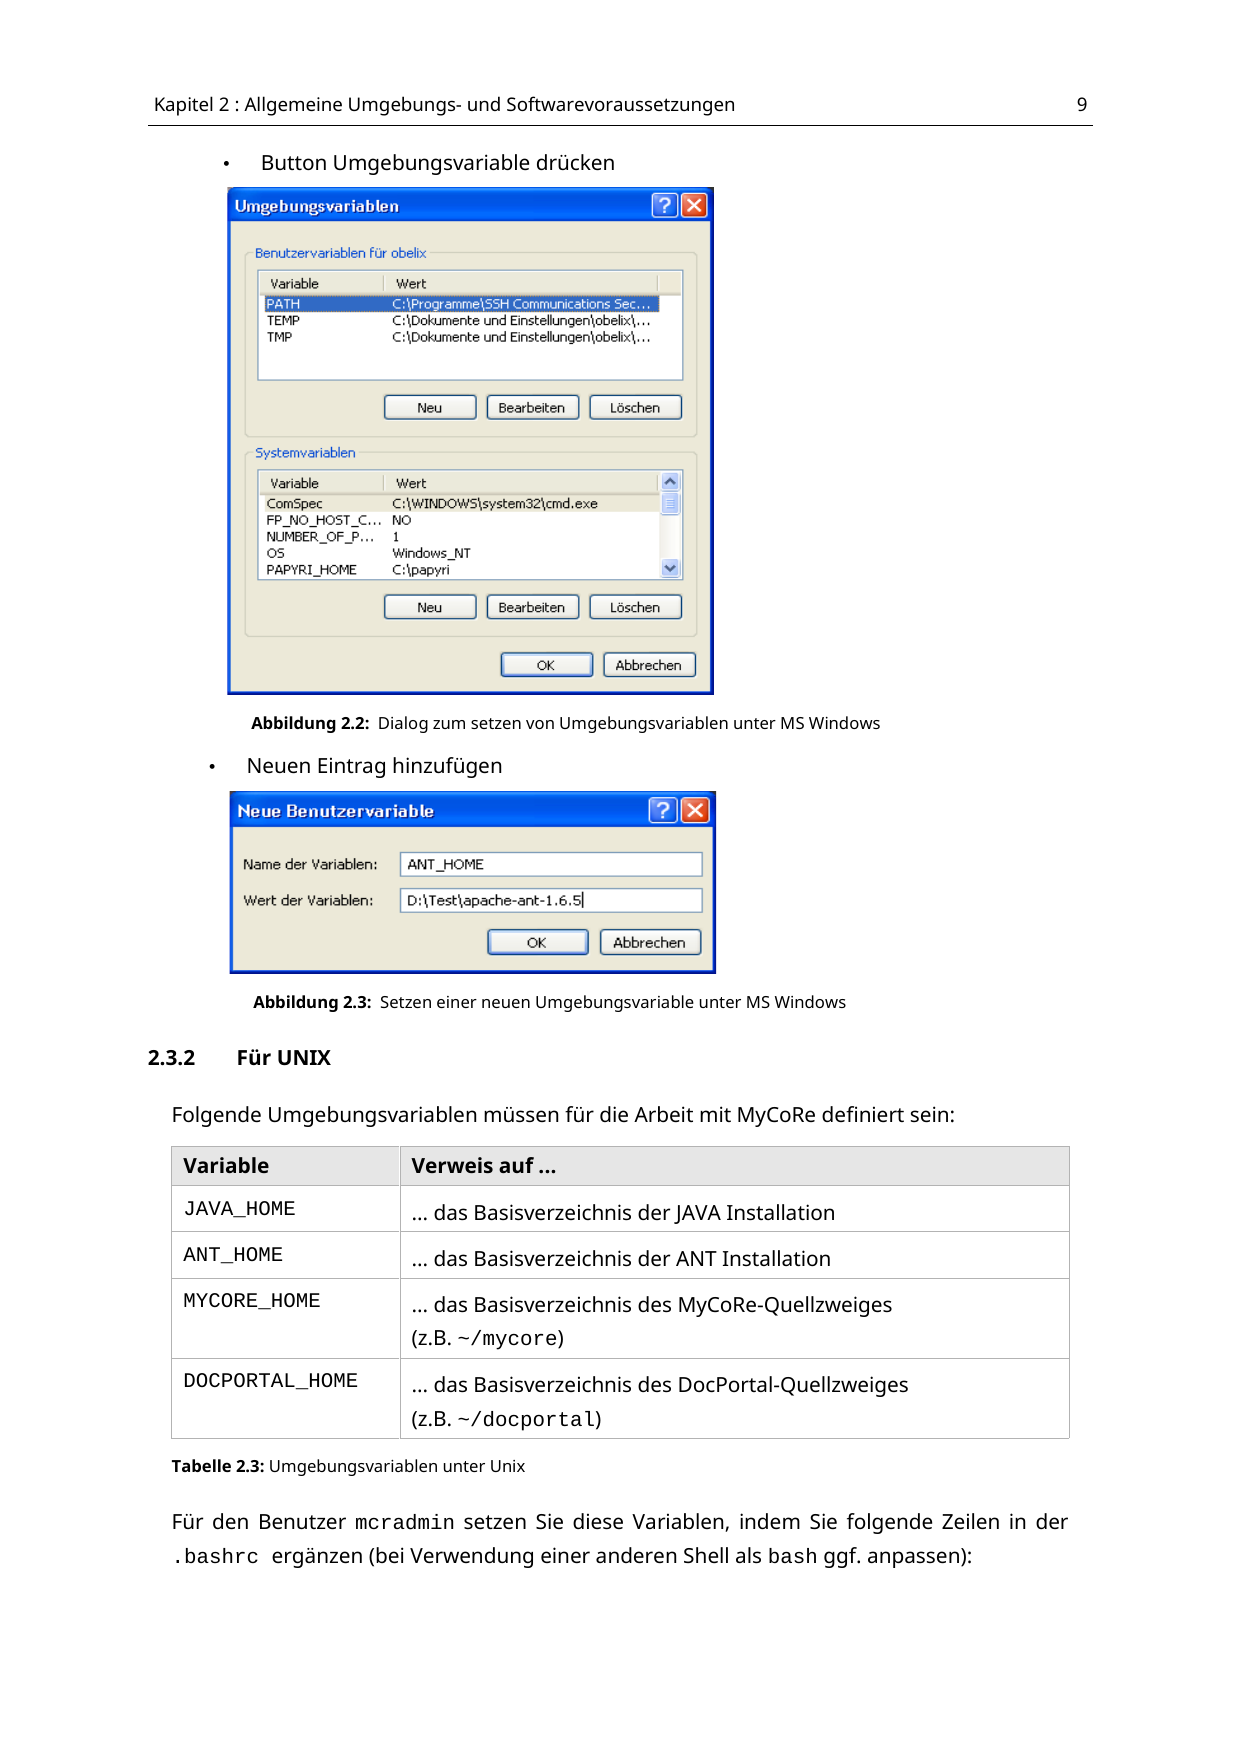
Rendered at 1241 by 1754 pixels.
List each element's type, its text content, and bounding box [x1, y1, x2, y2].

list Neuen Eintrag hinzufügen [209, 695, 1069, 780]
picture [229, 791, 717, 974]
list Button Umgebungsvariable drücken [185, 148, 1069, 176]
table_cell DOCPORTAL_HOME [172, 1359, 399, 1438]
table_header Verweis auf ... [401, 1147, 1069, 1185]
table_cell ... das Basisverzeichnis des MyCoRe-Quellzweiges (z.B. ~/mycore) [401, 1279, 1069, 1358]
list Abbildung 2.3: Setzen einer neuen Umgebungsvariable unter MS Windows [253, 821, 987, 1013]
text Tabelle 2.3: Umgebungsvariablen unter Unix [171, 1454, 1069, 1477]
table_cell ANT_HOME [172, 1232, 399, 1278]
table_cell MYCORE_HOME [172, 1279, 399, 1358]
subtitle Für UNIX [148, 974, 1092, 1071]
table_cell JAVA_HOME [172, 1186, 399, 1231]
text Für den Benutzer mcradmin setzen Sie diese Variablen, indem Sie folgende Zeilen in der .bashrc ergänzen (bei Verwendung einer anderen Shell als bash ggf. anpassen): [171, 1507, 1069, 1570]
table_header Variable [172, 1147, 399, 1185]
list Abbildung 2.2: Dialog zum setzen von Umgebungsvariablen unter MS Windows [251, 217, 989, 734]
table_cell ... das Basisverzeichnis des DocPortal-Quellzweiges (z.B. ~/docportal) [401, 1359, 1069, 1438]
table_cell ... das Basisverzeichnis der ANT Installation [401, 1232, 1069, 1278]
text Folgende Umgebungsvariablen müssen für die Arbeit mit MyCoRe definiert sein: [171, 1100, 1069, 1128]
table_cell ... das Basisverzeichnis der JAVA Installation [401, 1186, 1069, 1231]
picture [227, 187, 714, 695]
